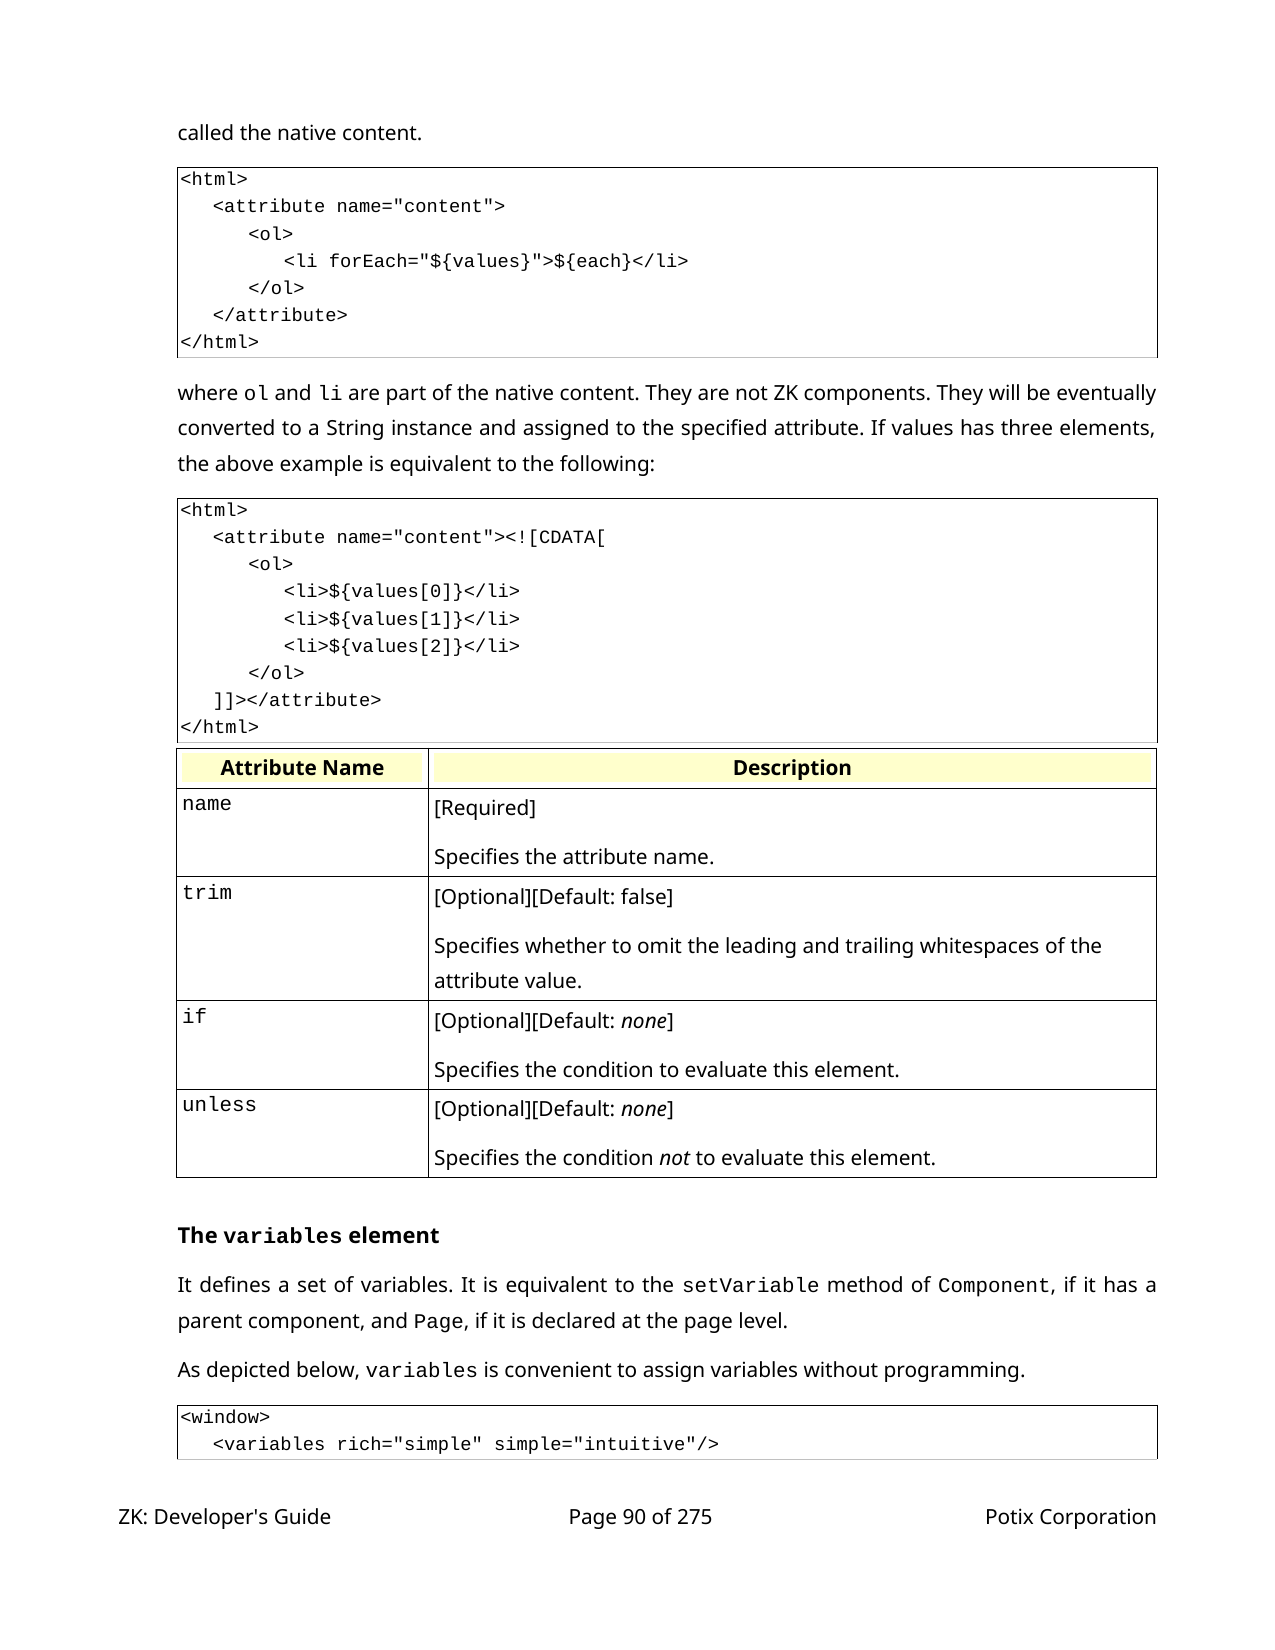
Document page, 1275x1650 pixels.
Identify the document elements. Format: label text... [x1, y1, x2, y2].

text <attribute name="content"><![CDATA[ [178, 525, 1157, 549]
text <ol> [178, 221, 1157, 246]
text <attribute name="content"> [178, 194, 1157, 218]
text <li>${values[2]}</li> [178, 633, 1157, 658]
text It defines a set of variables. It is equivalent to the setVariable method of Component, if it has a parent component, and Page, if it is declared at the page level. [177, 1271, 1157, 1335]
subtitle The variables element [177, 1220, 1157, 1250]
text <li forEach="${values}">${each}</li> [178, 248, 1157, 273]
text where ol and li are part of the native content. They are not ZK components. They will be eventually converted to a String instance and assigned to the specified attribute. If values has three elements, the above example is equivalent to the following: [177, 378, 1157, 477]
table_cell [Optional][Default: none] Specifies the condition to evaluate this element. [429, 1001, 1156, 1089]
text As depicted below, variables is convenient to assign variables without programming. [177, 1355, 1157, 1384]
text </ol> [178, 276, 1157, 300]
table_cell unless [177, 1090, 428, 1177]
text called the native content. [177, 118, 1157, 146]
table_cell name [177, 789, 428, 876]
table_cell [Optional][Default: false] Specifies whether to omit the leading and trailing whitespaces of the attribute value. [429, 877, 1156, 1000]
text <html> [178, 168, 1157, 191]
text </html> [178, 715, 1157, 742]
text <li>${values[0]}</li> [178, 579, 1157, 603]
table_cell if [177, 1001, 428, 1089]
text </html> [178, 330, 1157, 357]
table_header Description [429, 749, 1156, 787]
text <html> [178, 499, 1157, 522]
text <window> [178, 1406, 1157, 1429]
table_cell trim [177, 877, 428, 1000]
text </attribute> [178, 303, 1157, 327]
text <li>${values[1]}</li> [178, 606, 1157, 631]
text </ol> [178, 661, 1157, 685]
text ]]></attribute> [178, 688, 1157, 712]
text <ol> [178, 552, 1157, 576]
table_cell [Optional][Default: none] Specifies the condition not to evaluate this element. [429, 1090, 1156, 1177]
table_cell [Required] Specifies the attribute name. [429, 789, 1156, 876]
text <variables rich="simple" simple="intuitive"/> [178, 1432, 1157, 1459]
table_header Attribute Name [177, 749, 428, 787]
